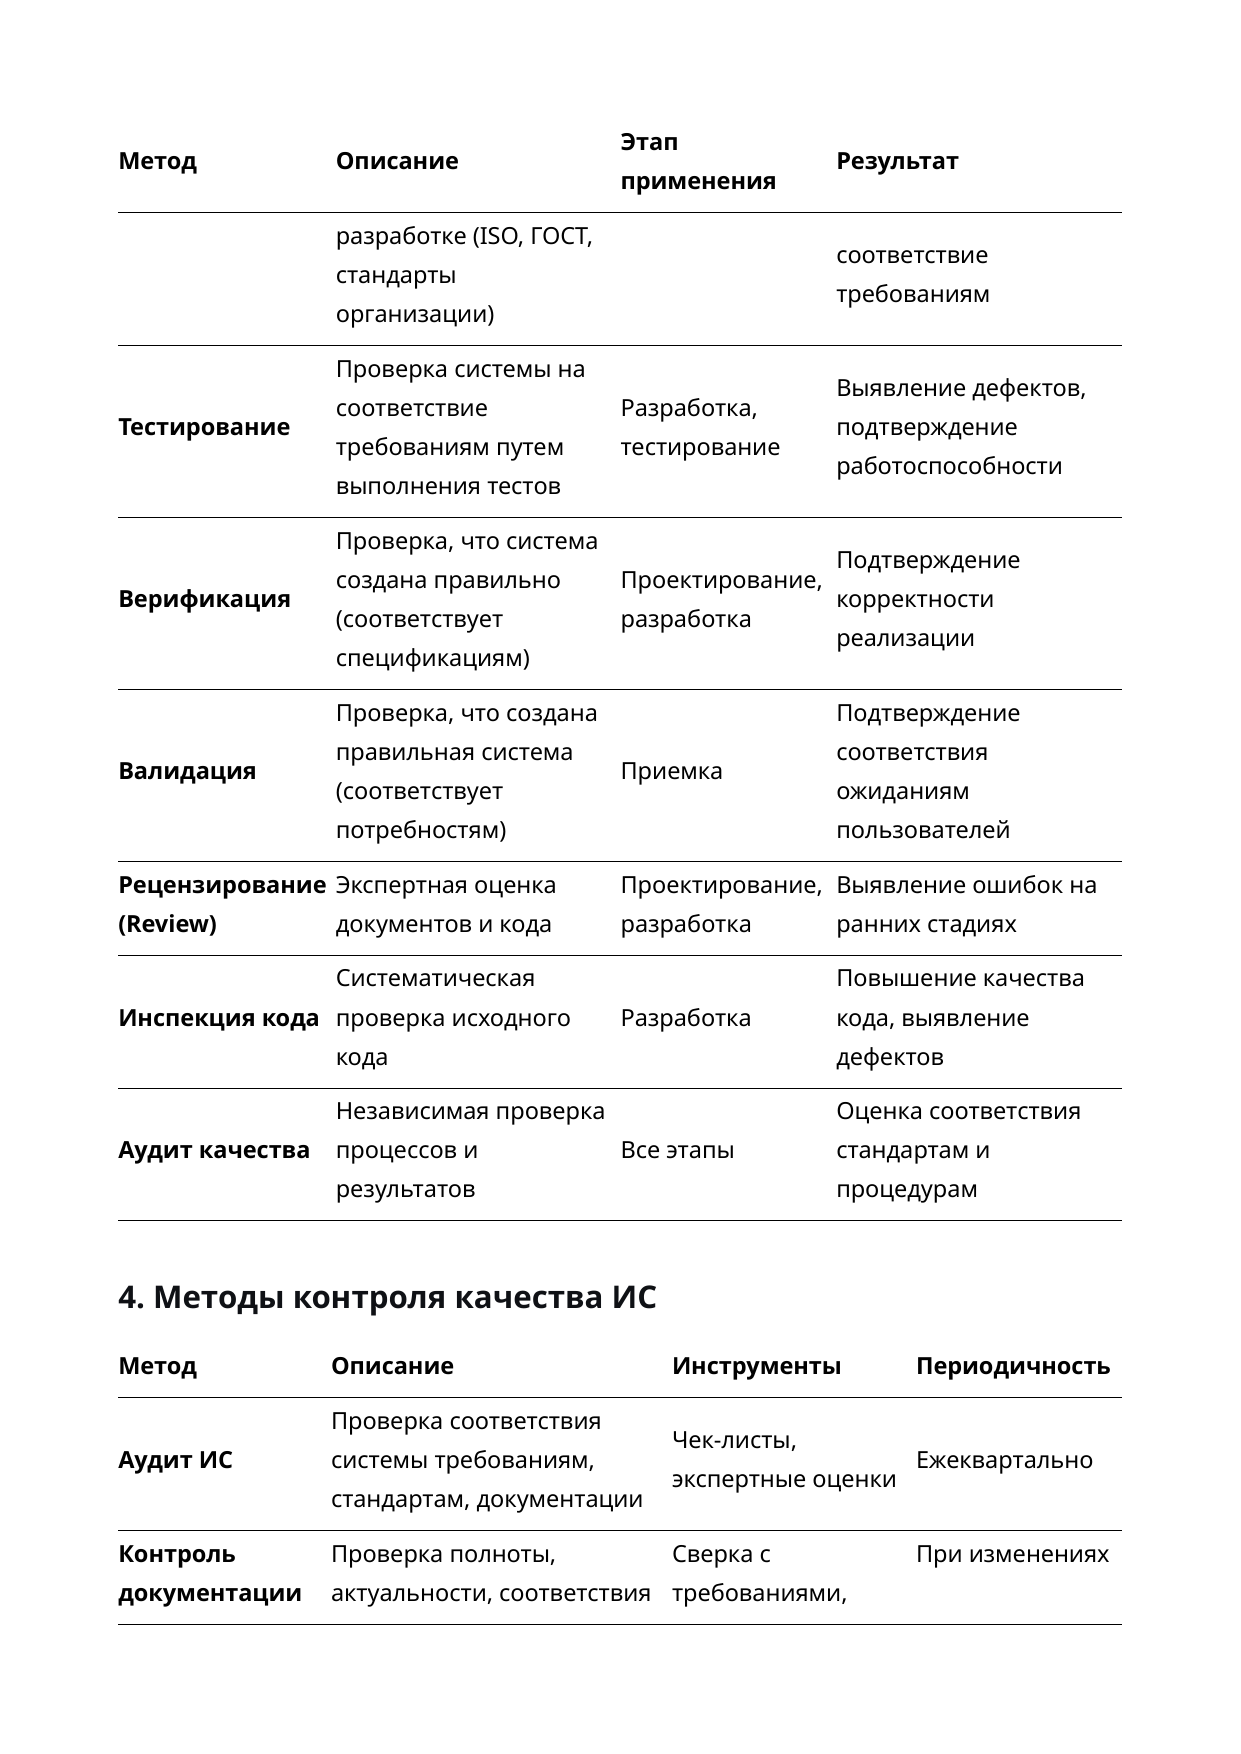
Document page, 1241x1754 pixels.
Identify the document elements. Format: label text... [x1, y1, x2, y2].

table_cell Все этапы [620, 1089, 836, 1220]
table_header Метод [118, 1343, 331, 1397]
table_header Инструменты [672, 1343, 916, 1397]
table_cell Чек-листы, экспертные оценки [672, 1398, 916, 1530]
table_cell Сверка с требованиями, [672, 1531, 916, 1624]
table_cell Приемка [620, 690, 836, 861]
table_cell Проверка полноты, актуальности, соответствия [331, 1531, 672, 1624]
table_cell Выявление ошибок на ранних стадиях [836, 862, 1122, 954]
table_cell Ежеквартально [916, 1398, 1122, 1530]
table_header Метод [118, 118, 336, 212]
table_header Результат [836, 118, 1122, 212]
table_cell Систематическая проверка исходного кода [336, 956, 620, 1087]
table_cell [620, 213, 836, 345]
table_cell Разработка, тестирование [620, 346, 836, 517]
table_header Этап применения [620, 118, 836, 212]
table_cell разработке (ISO, ГОСТ, стандарты организации) [336, 213, 620, 345]
table_cell Проверка системы на соответствие требованиям путем выполнения тестов [336, 346, 620, 517]
table_cell Валидация [118, 690, 336, 861]
table_header Периодичность [916, 1343, 1122, 1397]
table_cell [118, 213, 336, 345]
table_cell Проверка, что создана правильная система (соответствует потребностям) [336, 690, 620, 861]
subtitle 4. Методы контроля качества ИС [118, 1271, 1122, 1317]
table_cell Выявление дефектов, подтверждение работоспособности [836, 346, 1122, 517]
table_cell Проверка соответствия системы требованиям, стандартам, документации [331, 1398, 672, 1530]
table_cell Подтверждение соответствия ожиданиям пользователей [836, 690, 1122, 861]
table_cell Проектирование, разработка [620, 518, 836, 689]
table_cell Оценка соответствия стандартам и процедурам [836, 1089, 1122, 1220]
table_cell Тестирование [118, 346, 336, 517]
table_cell Подтверждение корректности реализации [836, 518, 1122, 689]
table_cell Повышение качества кода, выявление дефектов [836, 956, 1122, 1087]
table_cell Контроль документации [118, 1531, 331, 1624]
table_cell При изменениях [916, 1531, 1122, 1624]
table_cell Инспекция кода [118, 956, 336, 1087]
table_cell Экспертная оценка документов и кода [336, 862, 620, 954]
table_cell Независимая проверка процессов и результатов [336, 1089, 620, 1220]
table_cell Разработка [620, 956, 836, 1087]
table_header Описание [331, 1343, 672, 1397]
table_cell Проектирование, разработка [620, 862, 836, 954]
table_cell Верификация [118, 518, 336, 689]
table_cell соответствие требованиям [836, 213, 1122, 345]
table_cell Аудит ИС [118, 1398, 331, 1530]
table_cell Аудит качества [118, 1089, 336, 1220]
table_cell Проверка, что система создана правильно (соответствует спецификациям) [336, 518, 620, 689]
table_header Описание [336, 118, 620, 212]
table_cell Рецензирование (Review) [118, 862, 336, 954]
